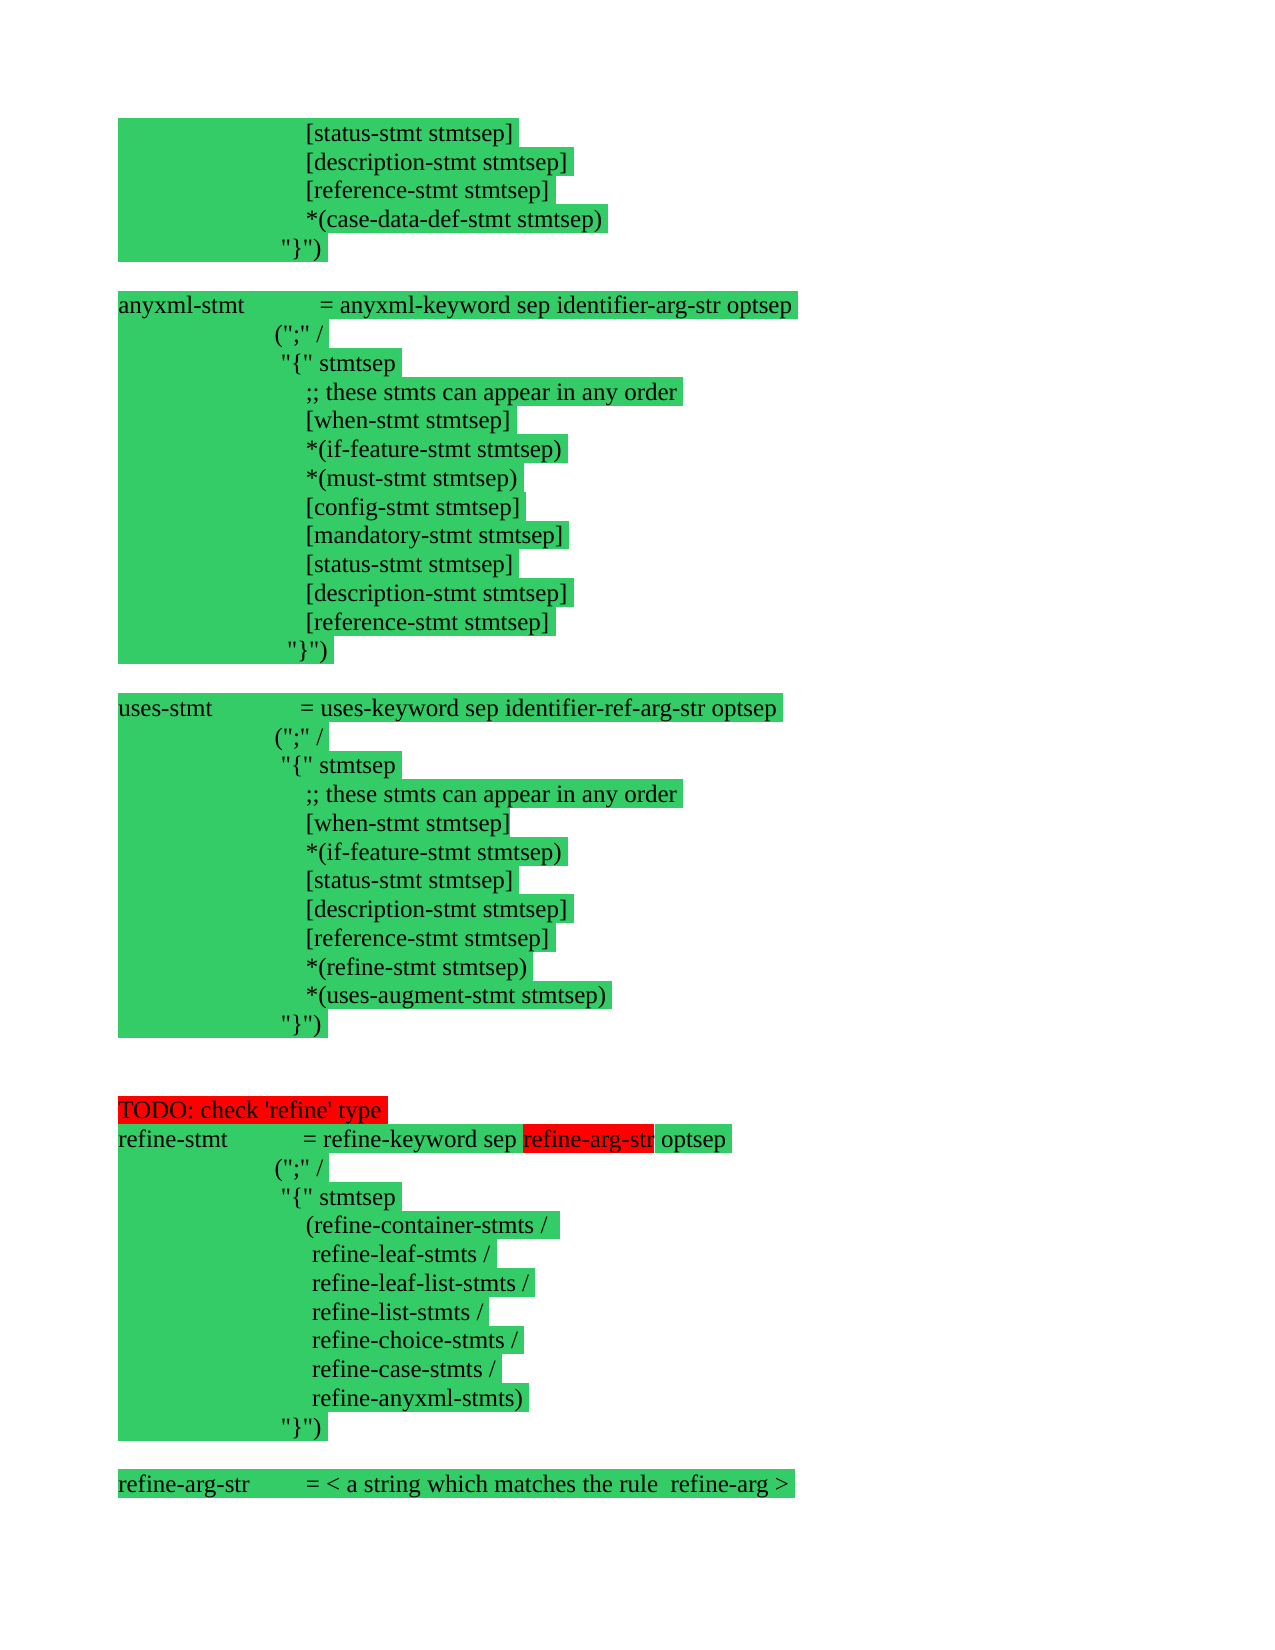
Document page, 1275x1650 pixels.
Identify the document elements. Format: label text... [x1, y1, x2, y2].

text [reference-stmt stmtsep] [118, 176, 1157, 204]
text anyxml-stmt = anyxml-keyword sep identifier-arg-str optsep [118, 291, 1157, 319]
text *(must-stmt stmtsep) [118, 463, 1157, 492]
text [mandatory-stmt stmtsep] [118, 521, 1157, 549]
text [description-stmt stmtsep] [118, 147, 1157, 176]
text [description-stmt stmtsep] [118, 894, 1157, 923]
text [reference-stmt stmtsep] [118, 607, 1157, 636]
text TODO: check 'refine' type [118, 1096, 1157, 1124]
text [when-stmt stmtsep] [118, 406, 1157, 434]
text [status-stmt stmtsep] [118, 549, 1157, 578]
text "}") [118, 233, 1157, 262]
text "}") [118, 1412, 1157, 1441]
text "{" stmtsep [118, 751, 1157, 779]
text [reference-stmt stmtsep] [118, 923, 1157, 952]
text ;; these stmts can appear in any order [118, 377, 1157, 406]
text uses-stmt = uses-keyword sep identifier-ref-arg-str optsep [118, 693, 1157, 722]
text refine-stmt = refine-keyword sep refine-arg-str optsep [118, 1124, 1157, 1153]
text *(refine-stmt stmtsep) [118, 952, 1157, 981]
text [description-stmt stmtsep] [118, 578, 1157, 607]
text refine-leaf-list-stmts / [118, 1268, 1157, 1297]
text [status-stmt stmtsep] [118, 118, 1157, 147]
text *(case-data-def-stmt stmtsep) [118, 204, 1157, 233]
text [config-stmt stmtsep] [118, 492, 1157, 521]
text refine-case-stmts / [118, 1354, 1157, 1383]
text refine-arg-str = < a string which matches the rule refine-arg > [118, 1469, 1157, 1498]
text [status-stmt stmtsep] [118, 866, 1157, 894]
text refine-choice-stmts / [118, 1326, 1157, 1354]
text "}") [118, 1009, 1157, 1038]
text (";" / [118, 722, 1157, 751]
text refine-list-stmts / [118, 1297, 1157, 1326]
text ;; these stmts can appear in any order [118, 779, 1157, 808]
text [when-stmt stmtsep] [118, 808, 1157, 837]
text *(uses-augment-stmt stmtsep) [118, 981, 1157, 1009]
text "}") [118, 636, 1157, 664]
text refine-leaf-stmts / [118, 1239, 1157, 1268]
text *(if-feature-stmt stmtsep) [118, 434, 1157, 463]
text (";" / [118, 319, 1157, 348]
text refine-anyxml-stmts) [118, 1383, 1157, 1412]
text *(if-feature-stmt stmtsep) [118, 837, 1157, 866]
text "{" stmtsep [118, 1182, 1157, 1211]
text (";" / [118, 1153, 1157, 1182]
text "{" stmtsep [118, 348, 1157, 377]
text (refine-container-stmts / [118, 1211, 1157, 1239]
